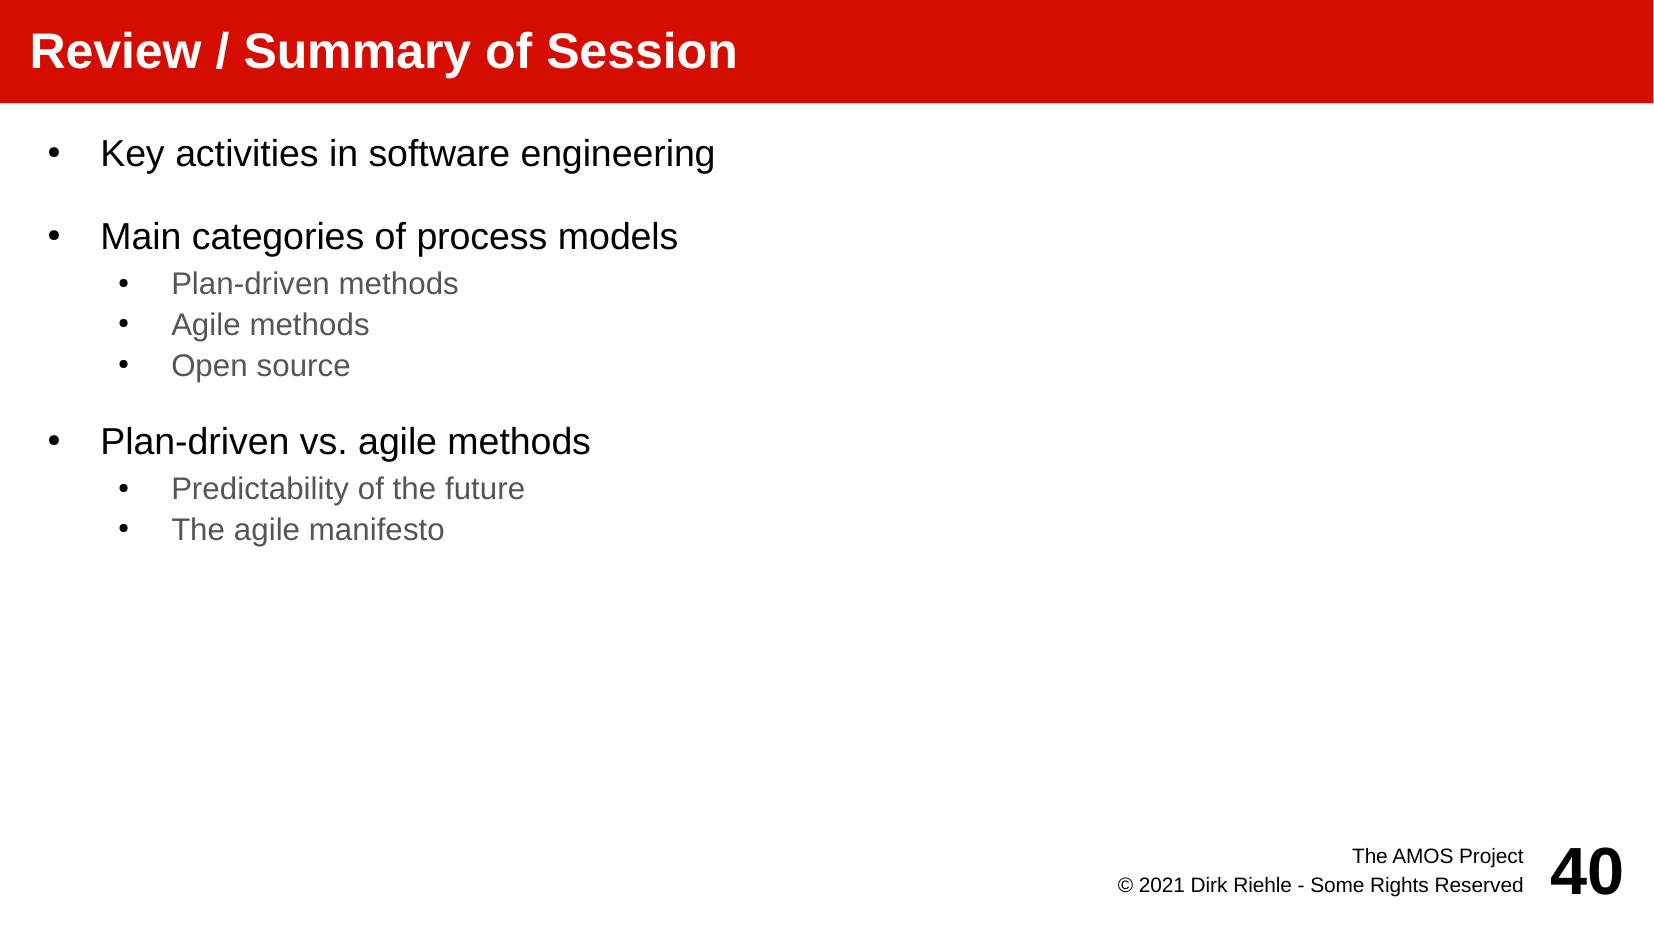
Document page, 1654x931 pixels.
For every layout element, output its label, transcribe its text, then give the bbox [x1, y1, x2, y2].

list Key activities in software engineering Main categories of process models Plan-driven methods Agile methods Open source Plan-driven vs. agile methods Predictability of the future The agile manifesto [29, 132, 1625, 813]
title Review / Summary of Session [0, 0, 1654, 104]
